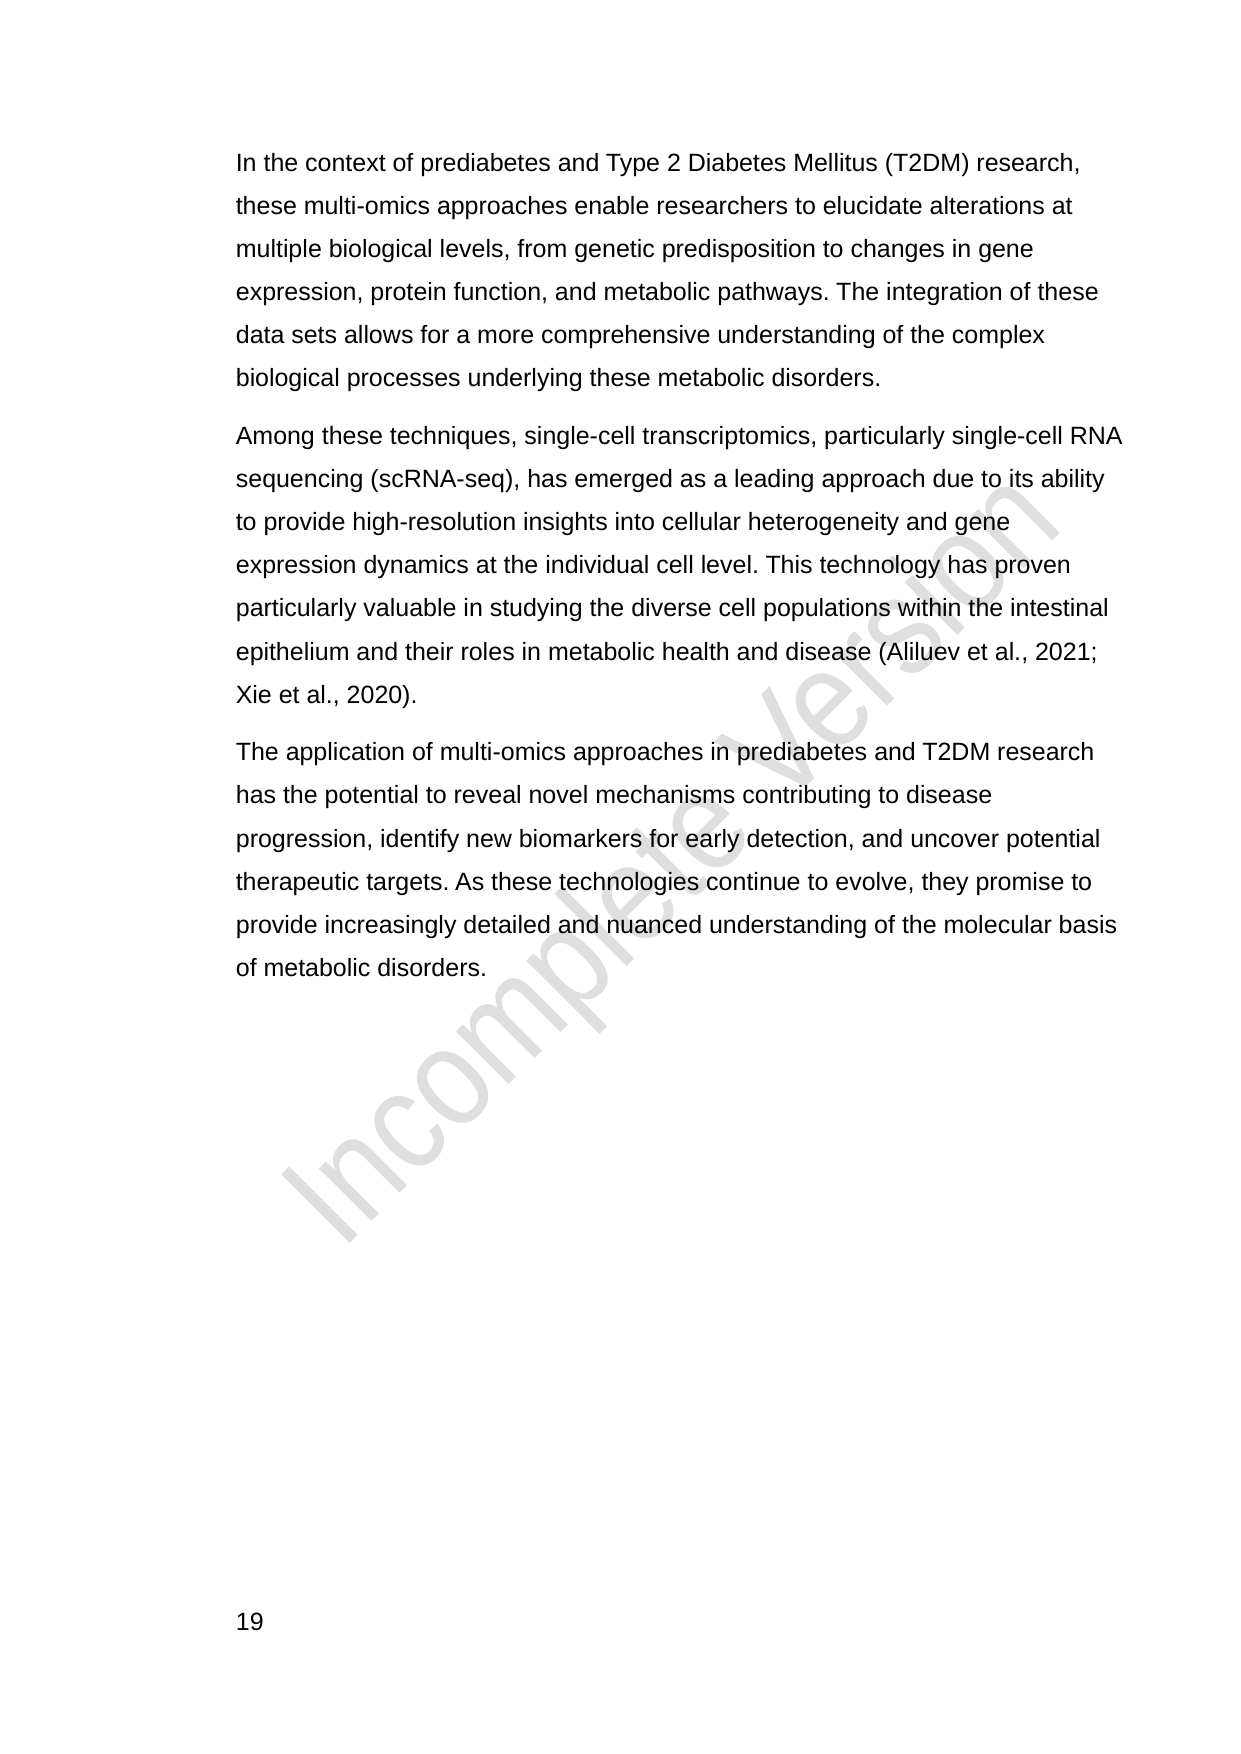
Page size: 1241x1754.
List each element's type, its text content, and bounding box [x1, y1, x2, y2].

text The application of multi-omics approaches in prediabetes and T2DM research has the potential to reveal novel mechanisms contributing to disease progression, identify new biomarkers for early detection, and uncover potential therapeutic targets. As these technologies continue to evolve, they promise to provide increasingly detailed and nuanced understanding of the molecular basis of metabolic disorders. [236, 737, 1122, 982]
text In the context of prediabetes and Type 2 Diabetes Mellitus (T2DM) research, these multi-omics approaches enable researchers to elucidate alterations at multiple biological levels, from genetic predisposition to changes in gene expression, protein function, and metabolic pathways. The integration of these data sets allows for a more comprehensive understanding of the complex biological processes underlying these metabolic disorders. [236, 148, 1122, 392]
text Among these techniques, single-cell transcriptomics, particularly single-cell RNA sequencing (scRNA-seq), has emerged as a leading approach due to its ability to provide high-resolution insights into cellular heterogeneity and gene expression dynamics at the individual cell level. This technology has proven particularly valuable in studying the diverse cell populations within the intestinal epithelium and their roles in metabolic health and disease (Aliluev et al., 2021; Xie et al., 2020). [236, 421, 1122, 708]
